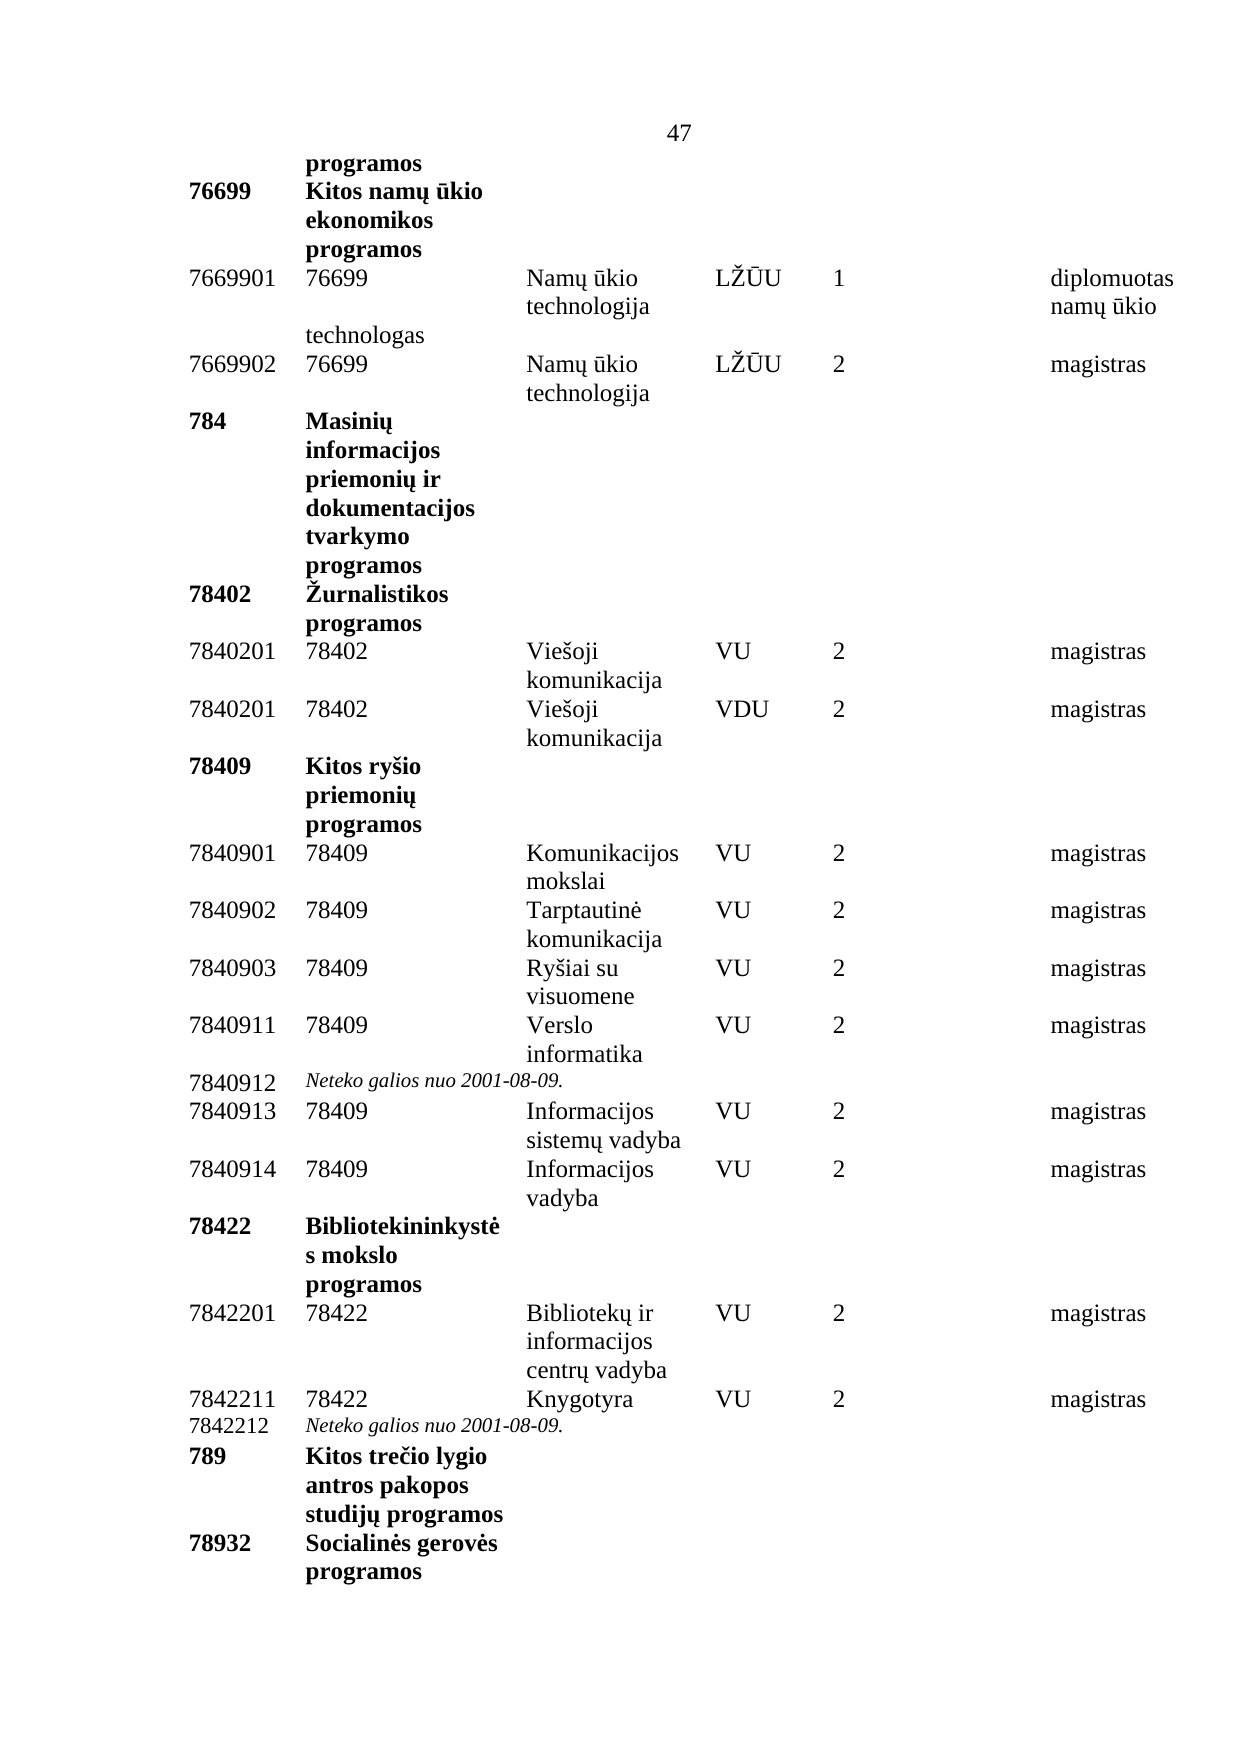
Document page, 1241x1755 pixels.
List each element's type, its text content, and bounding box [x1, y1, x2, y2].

table_cell magistras [1039, 1384, 1197, 1413]
table_cell [821, 1528, 902, 1585]
table_cell [1197, 406, 1202, 579]
table_cell [1202, 1211, 1207, 1298]
table_cell Namų ūkio technologija [515, 349, 704, 406]
table_cell [515, 406, 704, 579]
table_cell [973, 751, 1039, 838]
table_cell [704, 148, 821, 176]
table_cell [1202, 1068, 1207, 1096]
table_cell 78409 [294, 953, 515, 1010]
table_cell 2 [821, 1298, 902, 1384]
table_cell magistras [1039, 349, 1197, 406]
table_cell VU [704, 895, 821, 953]
table_cell [1202, 1154, 1207, 1211]
table_cell [973, 176, 1039, 263]
table_cell Kitos ryšio priemonių programos [294, 751, 515, 838]
table_cell [1197, 1154, 1202, 1211]
table_cell Ryšiai su visuomene [515, 953, 704, 1010]
table_cell 7840201 [177, 694, 294, 751]
table_cell magistras [1039, 953, 1197, 1010]
table_cell Tarptautinė komunikacija [515, 895, 704, 953]
table_cell [973, 1096, 1039, 1154]
table_cell [704, 176, 821, 263]
table_cell [177, 148, 294, 176]
table_cell VU [704, 1298, 821, 1384]
table_cell VU [704, 1096, 821, 1154]
table_cell Informacijos vadyba [515, 1154, 704, 1211]
table_cell VU [704, 953, 821, 1010]
table_cell [1039, 1211, 1197, 1298]
table_cell [1197, 1010, 1202, 1068]
table_cell magistras [1039, 838, 1197, 895]
table_cell [902, 1211, 973, 1298]
table_cell 7840912 [177, 1068, 294, 1096]
table_cell [902, 1096, 973, 1154]
table_cell magistras [1039, 1154, 1197, 1211]
table_cell 78402 [294, 694, 515, 751]
table_cell magistras [1039, 1096, 1197, 1154]
table_cell [1197, 1068, 1202, 1096]
table_cell [821, 320, 902, 349]
table_cell 78409 [294, 1096, 515, 1154]
table_cell [1197, 1211, 1202, 1298]
table_cell [1202, 751, 1207, 838]
table_cell [902, 1298, 973, 1384]
table_cell 2 [821, 1384, 902, 1413]
table_cell [1197, 1528, 1202, 1585]
table_cell [902, 176, 973, 263]
table_cell [1202, 636, 1207, 694]
table_cell [973, 579, 1039, 636]
table_cell [1202, 320, 1207, 349]
table_cell [902, 406, 973, 579]
table_cell [1197, 1096, 1202, 1154]
table_cell Bibliotekų ir informacijos centrų vadyba [515, 1298, 704, 1384]
table_cell magistras [1039, 895, 1197, 953]
table_cell [821, 1211, 902, 1298]
table_cell 78422 [294, 1298, 515, 1384]
table_cell [902, 636, 973, 694]
table_cell [973, 320, 1039, 349]
table_cell [902, 263, 973, 320]
table_cell [973, 636, 1039, 694]
table_cell VU [704, 838, 821, 895]
table_cell [704, 406, 821, 579]
table_cell diplomuotas namų ūkio [1039, 263, 1197, 320]
table_cell VU [704, 636, 821, 694]
table_cell [973, 1211, 1039, 1298]
table_cell [1202, 953, 1207, 1010]
table_cell 7840901 [177, 838, 294, 895]
table_cell [1202, 1298, 1207, 1384]
table_cell Bibliotekininkystės mokslo programos [294, 1211, 515, 1298]
table_cell [973, 148, 1039, 176]
table_cell [902, 1384, 973, 1413]
table_cell [973, 263, 1039, 320]
table_cell [1197, 895, 1202, 953]
table_cell [1197, 636, 1202, 694]
table_cell [1197, 1441, 1202, 1528]
table_cell [1197, 751, 1202, 838]
table_cell Verslo informatika [515, 1010, 704, 1068]
table_cell [973, 1010, 1039, 1068]
table_cell 76699 [177, 176, 294, 263]
table_cell [902, 953, 973, 1010]
table_cell 76699 [294, 263, 515, 320]
table_cell 2 [821, 895, 902, 953]
table_cell [704, 1528, 821, 1585]
table_cell [821, 148, 902, 176]
table_cell [821, 579, 902, 636]
table_cell 7840914 [177, 1154, 294, 1211]
table_cell [902, 1528, 973, 1585]
table_cell 7842201 [177, 1298, 294, 1384]
table_cell Kitos trečio lygio antros pakopos studijų programos [294, 1441, 515, 1528]
table_cell 78409 [294, 1154, 515, 1211]
table_cell [1197, 1298, 1202, 1384]
table_cell 7669901 [177, 263, 294, 320]
table_cell magistras [1039, 694, 1197, 751]
table_cell [1039, 320, 1197, 349]
table_cell Namų ūkio technologija [515, 263, 704, 320]
table_cell [973, 895, 1039, 953]
table_cell [1039, 406, 1197, 579]
table_cell magistras [1039, 636, 1197, 694]
table_cell [1202, 579, 1207, 636]
table_cell 78409 [294, 895, 515, 953]
table_cell Kitos namų ūkio ekonomikos programos [294, 176, 515, 263]
table_cell 7840201 [177, 636, 294, 694]
table_cell [704, 579, 821, 636]
table_cell 2 [821, 1096, 902, 1154]
table_cell 7840913 [177, 1096, 294, 1154]
table_cell [704, 751, 821, 838]
table_cell [515, 1211, 704, 1298]
table_cell 78409 [294, 838, 515, 895]
table_cell [1197, 694, 1202, 751]
table_cell magistras [1039, 1298, 1197, 1384]
table_cell [1202, 349, 1207, 406]
table_cell 78402 [177, 579, 294, 636]
table_cell 78409 [294, 1010, 515, 1068]
table_cell [1039, 1441, 1197, 1528]
table_cell [1202, 694, 1207, 751]
table_cell [1202, 148, 1207, 176]
table_cell Neteko galios nuo 2001-08-09. [294, 1413, 1197, 1441]
table_cell [902, 694, 973, 751]
table_cell Neteko galios nuo 2001-08-09. [294, 1068, 1197, 1096]
table_cell [1202, 1413, 1207, 1441]
table_cell [1202, 176, 1207, 263]
table_cell 7840902 [177, 895, 294, 953]
table_cell Masinių informacijos priemonių ir dokumentacijos tvarkymo programos [294, 406, 515, 579]
table_cell [1202, 838, 1207, 895]
table_cell 784 [177, 406, 294, 579]
table_cell [1197, 1384, 1202, 1413]
table_cell [704, 1441, 821, 1528]
table_cell [902, 579, 973, 636]
table_cell [515, 1441, 704, 1528]
table_cell VU [704, 1154, 821, 1211]
table_cell 7840903 [177, 953, 294, 1010]
table_cell [1039, 579, 1197, 636]
table_cell [1202, 1528, 1207, 1585]
table_cell [1197, 1413, 1202, 1441]
table_cell 7842211 [177, 1384, 294, 1413]
table_cell [973, 1528, 1039, 1585]
table_cell [1197, 349, 1202, 406]
table_cell [1039, 176, 1197, 263]
table_cell Viešoji komunikacija [515, 694, 704, 751]
table_cell [704, 320, 821, 349]
table_cell 7842212 [177, 1413, 294, 1441]
table_cell [515, 148, 704, 176]
table_cell [821, 176, 902, 263]
table_cell [1039, 751, 1197, 838]
table_cell VU [704, 1010, 821, 1068]
table_cell 7669902 [177, 349, 294, 406]
table_cell [1039, 1528, 1197, 1585]
table_cell technologas [294, 320, 515, 349]
table_cell [973, 838, 1039, 895]
table_cell [515, 751, 704, 838]
table_cell 2 [821, 1010, 902, 1068]
table_cell 789 [177, 1441, 294, 1528]
table_cell [821, 1441, 902, 1528]
table_cell [1202, 895, 1207, 953]
table_cell 2 [821, 349, 902, 406]
table_cell [515, 320, 704, 349]
table_cell [1197, 148, 1202, 176]
table_cell [1197, 263, 1202, 320]
table_cell [1202, 1441, 1207, 1528]
table_cell [515, 1528, 704, 1585]
table_cell 2 [821, 636, 902, 694]
table_cell [1197, 838, 1202, 895]
table_cell 2 [821, 838, 902, 895]
table_cell [902, 751, 973, 838]
table_cell [973, 1154, 1039, 1211]
table_cell Socialinės gerovės programos [294, 1528, 515, 1585]
table_cell 76699 [294, 349, 515, 406]
table_cell 78932 [177, 1528, 294, 1585]
table_cell [1039, 148, 1197, 176]
table_cell [821, 751, 902, 838]
table_cell [973, 694, 1039, 751]
table_cell [902, 320, 973, 349]
table_cell [1197, 953, 1202, 1010]
table_cell [177, 320, 294, 349]
table_cell 78402 [294, 636, 515, 694]
table_cell LŽŪU [704, 263, 821, 320]
table_cell 78422 [177, 1211, 294, 1298]
table_cell 1 [821, 263, 902, 320]
table_cell [902, 148, 973, 176]
table_cell 78409 [177, 751, 294, 838]
table_cell [973, 349, 1039, 406]
table_cell Informacijos sistemų vadyba [515, 1096, 704, 1154]
table_cell [973, 953, 1039, 1010]
table_cell 2 [821, 953, 902, 1010]
table_cell Knygotyra [515, 1384, 704, 1413]
table_cell [902, 838, 973, 895]
table_cell magistras [1039, 1010, 1197, 1068]
table_cell LŽŪU [704, 349, 821, 406]
table_cell [902, 1154, 973, 1211]
table_cell [902, 1441, 973, 1528]
table_cell programos [294, 148, 515, 176]
table_cell 2 [821, 694, 902, 751]
table_cell [973, 1441, 1039, 1528]
table_cell [821, 406, 902, 579]
table_cell [515, 579, 704, 636]
table_cell [1202, 1096, 1207, 1154]
table_cell [1202, 1384, 1207, 1413]
table_cell VU [704, 1384, 821, 1413]
table_cell [1197, 320, 1202, 349]
table_cell [515, 176, 704, 263]
table_cell [973, 406, 1039, 579]
table_cell 7840911 [177, 1010, 294, 1068]
table_cell 2 [821, 1154, 902, 1211]
table_cell [1197, 176, 1202, 263]
table_cell Žurnalistikos programos [294, 579, 515, 636]
table_cell [902, 1010, 973, 1068]
table_cell [973, 1384, 1039, 1413]
table_cell VDU [704, 694, 821, 751]
table_cell [902, 895, 973, 953]
table_cell [1202, 406, 1207, 579]
table_cell [1202, 263, 1207, 320]
table_cell [1202, 1010, 1207, 1068]
table_cell 78422 [294, 1384, 515, 1413]
table_cell [902, 349, 973, 406]
table_cell [704, 1211, 821, 1298]
table_cell Komunikacijos mokslai [515, 838, 704, 895]
table_cell Viešoji komunikacija [515, 636, 704, 694]
table_cell [1197, 579, 1202, 636]
table_cell [973, 1298, 1039, 1384]
